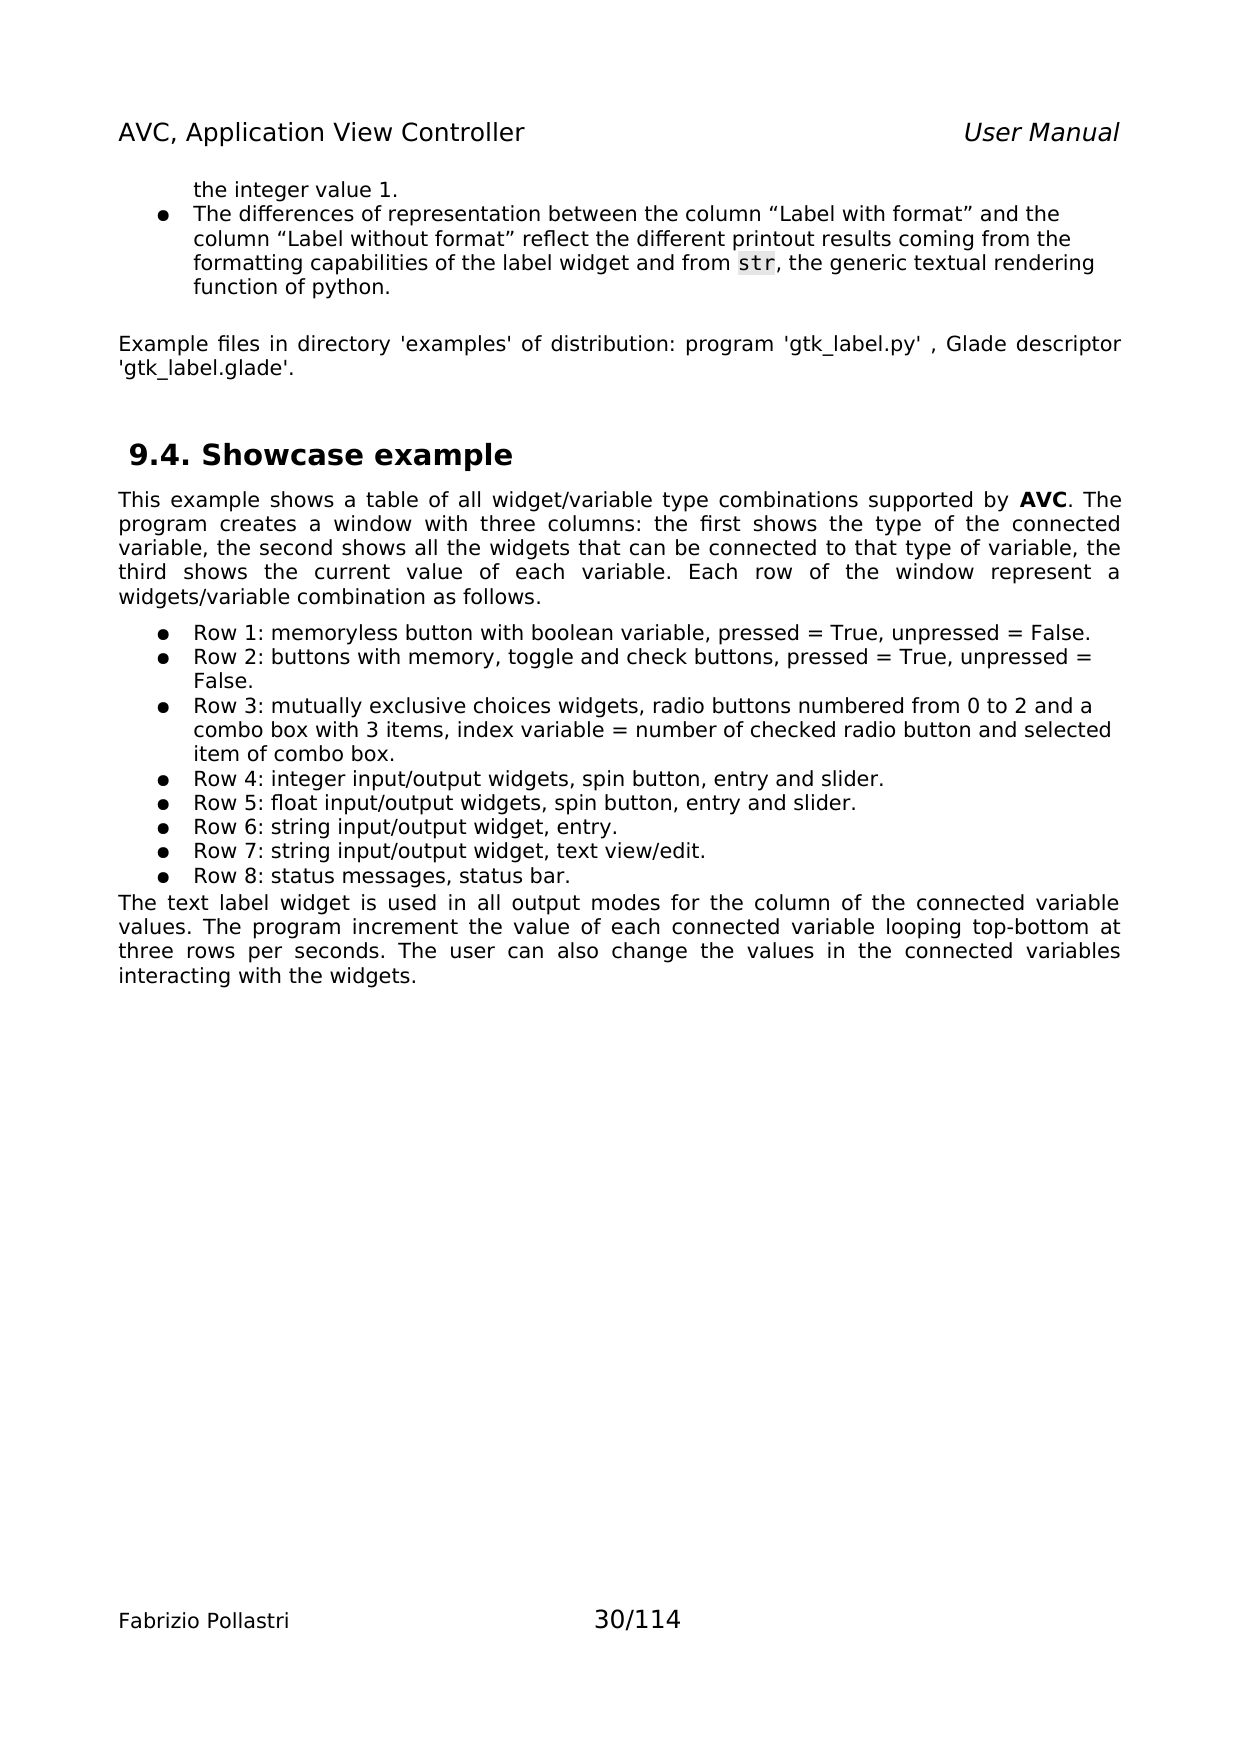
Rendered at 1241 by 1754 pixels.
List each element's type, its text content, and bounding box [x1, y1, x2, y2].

list Row 8: status messages, status bar. [156, 864, 1122, 888]
list Row 7: string input/output widget, text view/edit. [156, 839, 1122, 864]
subtitle Showcase example [118, 439, 1122, 473]
list Row 2: buttons with memory, toggle and check buttons, pressed = True, unpressed = False. [156, 645, 1122, 694]
list The differences of representation between the column “Label with format” and the column “Label without format” reflect the different printout results coming from the formatting capabilities of the label widget and from str, the generic textual rendering function of python. [156, 202, 1122, 299]
list Row 5: float input/output widgets, spin button, entry and slider. [156, 791, 1122, 815]
text Example files in directory 'examples' of distribution: program 'gtk_label.py' , Glade descriptor 'gtk_label.glade'. [118, 332, 1122, 380]
list Row 1: memoryless button with boolean variable, pressed = True, unpressed = False. [156, 621, 1122, 645]
list Row 6: string input/output widget, entry. [156, 815, 1122, 839]
list Row 4: integer input/output widgets, spin button, entry and slider. [156, 767, 1122, 791]
text This example shows a table of all widget/variable type combinations supported by AVC. The program creates a window with three columns: the first shows the type of the connected variable, the second shows all the widgets that can be connected to that type of variable, the third shows the current value of each variable. Each row of the window represent a widgets/variable combination as follows. [118, 488, 1122, 609]
list Row 3: mutually exclusive choices widgets, radio buttons numbered from 0 to 2 and a combo box with 3 items, index variable = number of checked radio button and selected item of combo box. [156, 694, 1122, 767]
text The text label widget is used in all output modes for the column of the connected variable values. The program increment the value of each connected variable looping top-bottom at three rows per seconds. The user can also change the values in the connected variables interacting with the widgets. [118, 891, 1122, 988]
list the integer value 1. [156, 178, 1122, 202]
